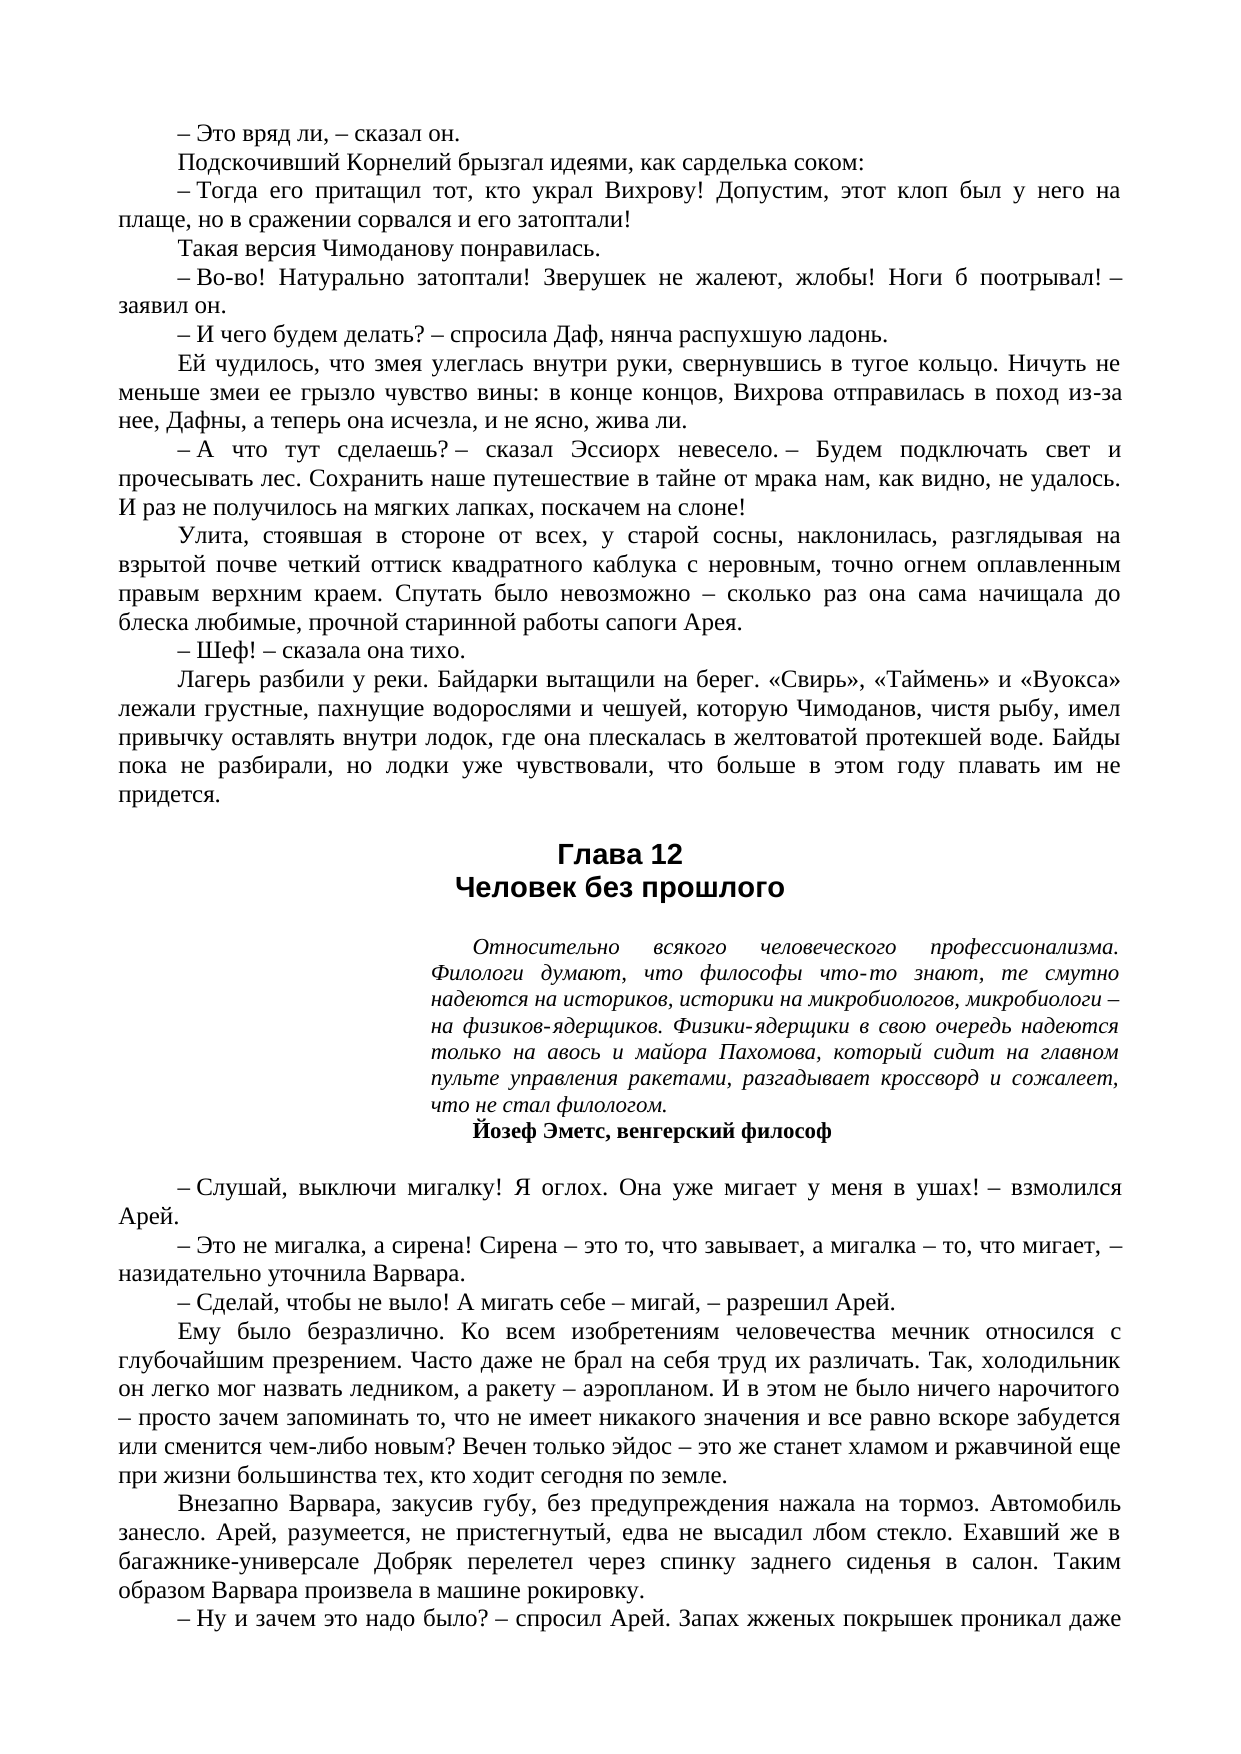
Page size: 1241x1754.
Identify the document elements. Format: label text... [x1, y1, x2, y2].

subtitle Человек без прошлого [118, 870, 1122, 904]
text Такая версия Чимоданову понравилась. [118, 233, 1122, 262]
text Относительно всякого человеческого профессионализма. Филологи думают, что философы что‑то знают, те смутно надеются на историков, историки на микробиологов, микробиологи – на физиков‑ядерщиков. Физики‑ядерщики в свою очередь надеются только на авось и майора Пахомова, который сидит на главном пульте управления ракетами, разгадывает кроссворд и сожалеет, что не стал филологом. [431, 933, 1122, 1117]
text – И чего будем делать? – спросила Даф, нянча распухшую ладонь. [118, 319, 1122, 348]
text Подскочивший Корнелий брызгал идеями, как сарделька соком: [118, 147, 1122, 176]
subtitle Глава 12 [118, 837, 1122, 870]
text – Это вряд ли, – сказал он. [118, 118, 1122, 147]
text Йозеф Эметс, венгерский философ [431, 1117, 1122, 1143]
text – А что тут сделаешь? – сказал Эссиорх невесело. – Будем подключать свет и прочесывать лес. Сохранить наше путешествие в тайне от мрака нам, как видно, не удалось. И раз не получилось на мягких лапках, поскачем на слоне! [118, 434, 1122, 521]
text – Это не мигалка, а сирена! Сирена – это то, что завывает, а мигалка – то, что мигает, – назидательно уточнила Варвара. [118, 1230, 1122, 1287]
text Внезапно Варвара, закусив губу, без предупреждения нажала на тормоз. Автомобиль занесло. Арей, разумеется, не пристегнутый, едва не высадил лбом стекло. Ехавший же в багажнике‑универсале Добряк перелетел через спинку заднего сиденья в салон. Таким образом Варвара произвела в машине рокировку. [118, 1488, 1122, 1603]
text – Слушай, выключи мигалку! Я оглох. Она уже мигает у меня в ушах! – взмолился Арей. [118, 1172, 1122, 1230]
text – Шеф! – сказала она тихо. [118, 636, 1122, 664]
text Ему было безразлично. Ко всем изобретениям человечества мечник относился с глубочайшим презрением. Часто даже не брал на себя труд их различать. Так, холодильник он легко мог назвать ледником, а ракету – аэропланом. И в этом не было ничего нарочитого – просто зачем запоминать то, что не имеет никакого значения и все равно вскоре забудется или сменится чем‑либо новым? Вечен только эйдос – это же станет хламом и ржавчиной еще при жизни большинства тех, кто ходит сегодня по земле. [118, 1316, 1122, 1488]
text – Во‑во! Натурально затоптали! Зверушек не жалеют, жлобы! Ноги б поотрывал! – заявил он. [118, 262, 1122, 319]
text Улита, стоявшая в стороне от всех, у старой сосны, наклонилась, разглядывая на взрытой почве четкий оттиск квадратного каблука с неровным, точно огнем оплавленным правым верхним краем. Спутать было невозможно – сколько раз она сама начищала до блеска любимые, прочной старинной работы сапоги Арея. [118, 521, 1122, 636]
text – Сделай, чтобы не выло! А мигать себе – мигай, – разрешил Арей. [118, 1287, 1122, 1316]
text – Ну и зачем это надо было? – спросил Арей. Запах жженых покрышек проникал даже [118, 1603, 1122, 1632]
text Ей чудилось, что змея улеглась внутри руки, свернувшись в тугое кольцо. Ничуть не меньше змеи ее грызло чувство вины: в конце концов, Вихрова отправилась в поход из‑за нее, Дафны, а теперь она исчезла, и не ясно, жива ли. [118, 348, 1122, 434]
text Лагерь разбили у реки. Байдарки вытащили на берег. «Свирь», «Таймень» и «Вуокса» лежали грустные, пахнущие водорослями и чешуей, которую Чимоданов, чистя рыбу, имел привычку оставлять внутри лодок, где она плескалась в желтоватой протекшей воде. Байды пока не разбирали, но лодки уже чувствовали, что больше в этом году плавать им не придется. [118, 664, 1122, 808]
text – Тогда его притащил тот, кто украл Вихрову! Допустим, этот клоп был у него на плаще, но в сражении сорвался и его затоптали! [118, 176, 1122, 233]
